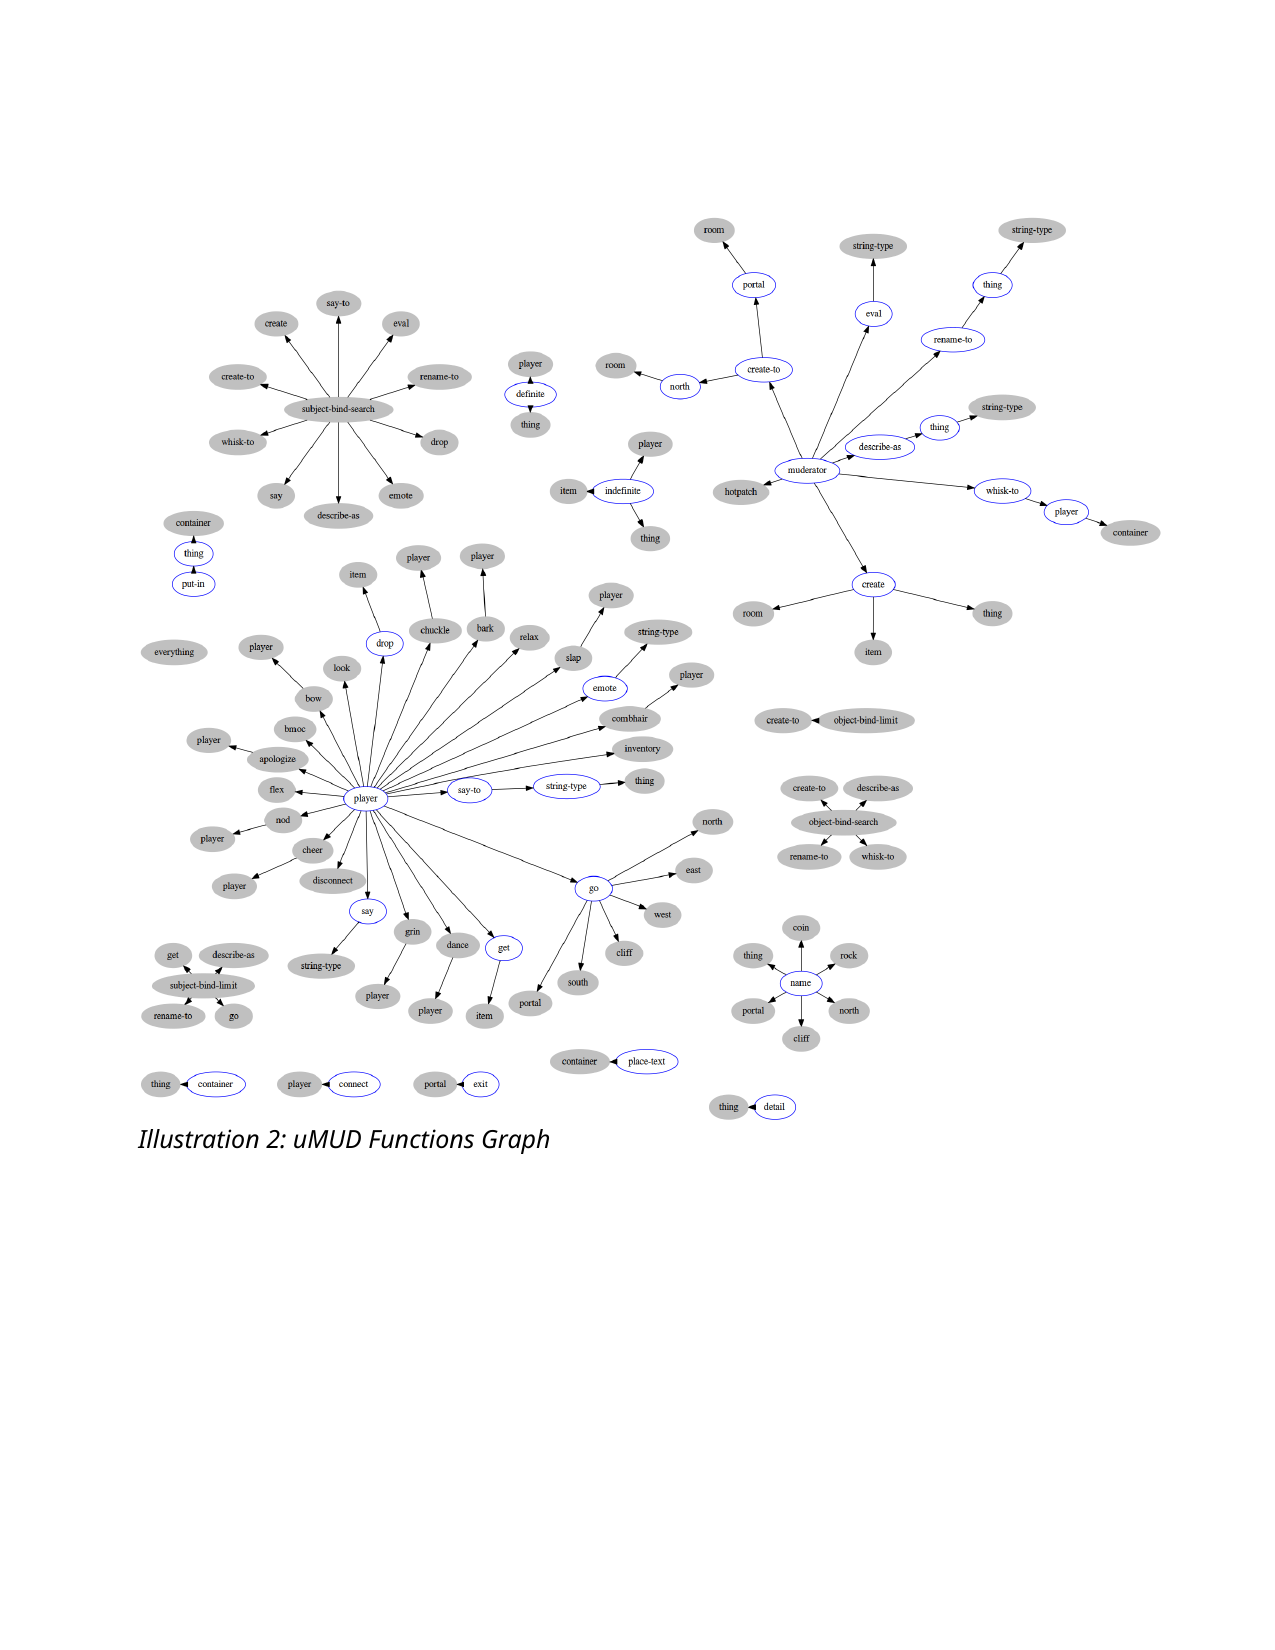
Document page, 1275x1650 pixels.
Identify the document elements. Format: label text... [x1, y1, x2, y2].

picture [138, 215, 1163, 1122]
text Illustration 2: uMUD Functions Graph [138, 1122, 1162, 1155]
